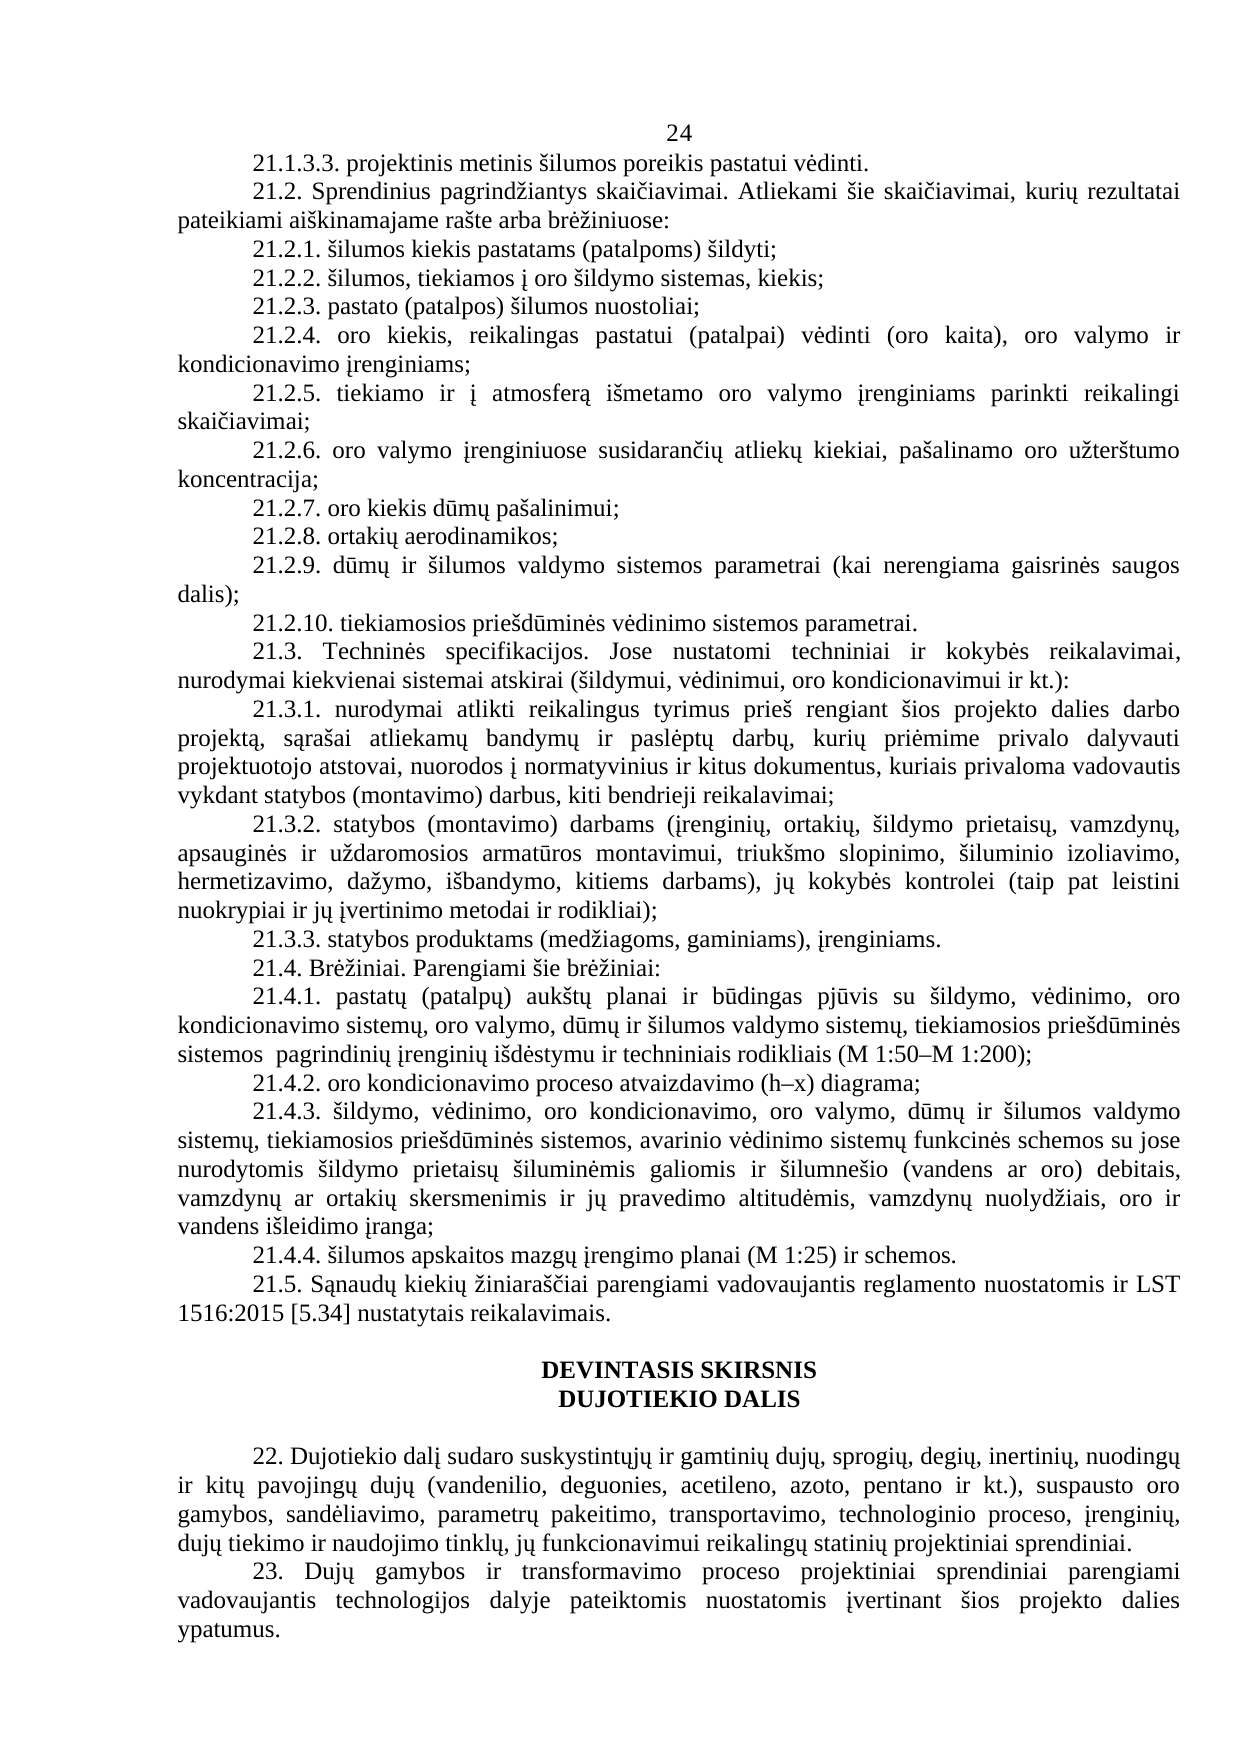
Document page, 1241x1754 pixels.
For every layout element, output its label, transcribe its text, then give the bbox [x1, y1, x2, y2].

text 21.2.10. tiekiamosios priešdūminės vėdinimo sistemos parametrai. [177, 608, 1181, 636]
text 21.2.8. ortakių aerodinamikos; [177, 521, 1181, 550]
text 21.2.2. šilumos, tiekiamos į oro šildymo sistemas, kiekis; [177, 263, 1181, 291]
text 21.5. Sąnaudų kiekių žiniaraščiai parengiami vadovaujantis reglamento nuostatomis ir LST 1516:2015 [5.34] nustatytais reikalavimais. [177, 1269, 1181, 1326]
text 21.3.3. statybos produktams (medžiagoms, gaminiams), įrenginiams. [177, 924, 1181, 953]
text 21.2.7. oro kiekis dūmų pašalinimui; [177, 493, 1181, 521]
text 21.4.4. šilumos apskaitos mazgų įrengimo planai (M 1:25) ir schemos. [177, 1240, 1181, 1269]
text 21.2.3. pastato (patalpos) šilumos nuostoliai; [177, 291, 1181, 320]
text 21.2.6. oro valymo įrenginiuose susidarančių atliekų kiekiai, pašalinamo oro užterštumo koncentracija; [177, 435, 1181, 493]
text 21.3.1. nurodymai atlikti reikalingus tyrimus prieš rengiant šios projekto dalies darbo projektą, sąrašai atliekamų bandymų ir paslėptų darbų, kurių priėmime privalo dalyvauti projektuotojo atstovai, nuorodos į normatyvinius ir kitus dokumentus, kuriais privaloma vadovautis vykdant statybos (montavimo) darbus, kiti bendrieji reikalavimai; [177, 694, 1181, 809]
text 21.4.1. pastatų (patalpų) aukštų planai ir būdingas pjūvis su šildymo, vėdinimo, oro kondicionavimo sistemų, oro valymo, dūmų ir šilumos valdymo sistemų, tiekiamosios priešdūminės sistemos pagrindinių įrenginių išdėstymu ir techniniais rodikliais (M 1:50–M 1:200); [177, 981, 1181, 1068]
text 21.3. Techninės specifikacijos. Jose nustatomi techniniai ir kokybės reikalavimai, nurodymai kiekvienai sistemai atskirai (šildymui, vėdinimui, oro kondicionavimui ir kt.): [177, 636, 1181, 694]
text 23. Dujų gamybos ir transformavimo proceso projektiniai sprendiniai parengiami vadovaujantis technologijos dalyje pateiktomis nuostatomis įvertinant šios projekto dalies ypatumus. [177, 1556, 1181, 1643]
text 21.4. Brėžiniai. Parengiami šie brėžiniai: [177, 953, 1181, 981]
text 21.2.9. dūmų ir šilumos valdymo sistemos parametrai (kai nerengiama gaisrinės saugos dalis); [177, 550, 1181, 608]
text 21.2.4. oro kiekis, reikalingas pastatui (patalpai) vėdinti (oro kaita), oro valymo ir kondicionavimo įrenginiams; [177, 320, 1181, 378]
text 21.2.1. šilumos kiekis pastatams (patalpoms) šildyti; [177, 234, 1181, 263]
text DUJOTIEKIO DALIS [177, 1384, 1181, 1413]
text 21.1.3.3. projektinis metinis šilumos poreikis pastatui vėdinti. [177, 148, 1181, 176]
text 21.3.2. statybos (montavimo) darbams (įrenginių, ortakių, šildymo prietaisų, vamzdynų, apsauginės ir uždaromosios armatūros montavimui, triukšmo slopinimo, šiluminio izoliavimo, hermetizavimo, dažymo, išbandymo, kitiems darbams), jų kokybės kontrolei (taip pat leistini nuokrypiai ir jų įvertinimo metodai ir rodikliai); [177, 809, 1181, 924]
text 21.4.2. oro kondicionavimo proceso atvaizdavimo (h–x) diagrama; [177, 1068, 1181, 1096]
text 21.4.3. šildymo, vėdinimo, oro kondicionavimo, oro valymo, dūmų ir šilumos valdymo sistemų, tiekiamosios priešdūminės sistemos, avarinio vėdinimo sistemų funkcinės schemos su jose nurodytomis šildymo prietaisų šiluminėmis galiomis ir šilumnešio (vandens ar oro) debitais, vamzdynų ar ortakių skersmenimis ir jų pravedimo altitudėmis, vamzdynų nuolydžiais, oro ir vandens išleidimo įranga; [177, 1096, 1181, 1240]
text DEVINTASIS SKIRSNIS [177, 1355, 1181, 1384]
text 22. Dujotiekio dalį sudaro suskystintųjų ir gamtinių dujų, sprogių, degių, inertinių, nuodingų ir kitų pavojingų dujų (vandenilio, deguonies, acetileno, azoto, pentano ir kt.), suspausto oro gamybos, sandėliavimo, parametrų pakeitimo, transportavimo, technologinio proceso, įrenginių, dujų tiekimo ir naudojimo tinklų, jų funkcionavimui reikalingų statinių projektiniai sprendiniai. [177, 1441, 1181, 1556]
text 21.2. Sprendinius pagrindžiantys skaičiavimai. Atliekami šie skaičiavimai, kurių rezultatai pateikiami aiškinamajame rašte arba brėžiniuose: [177, 176, 1181, 234]
text 21.2.5. tiekiamo ir į atmosferą išmetamo oro valymo įrenginiams parinkti reikalingi skaičiavimai; [177, 378, 1181, 435]
